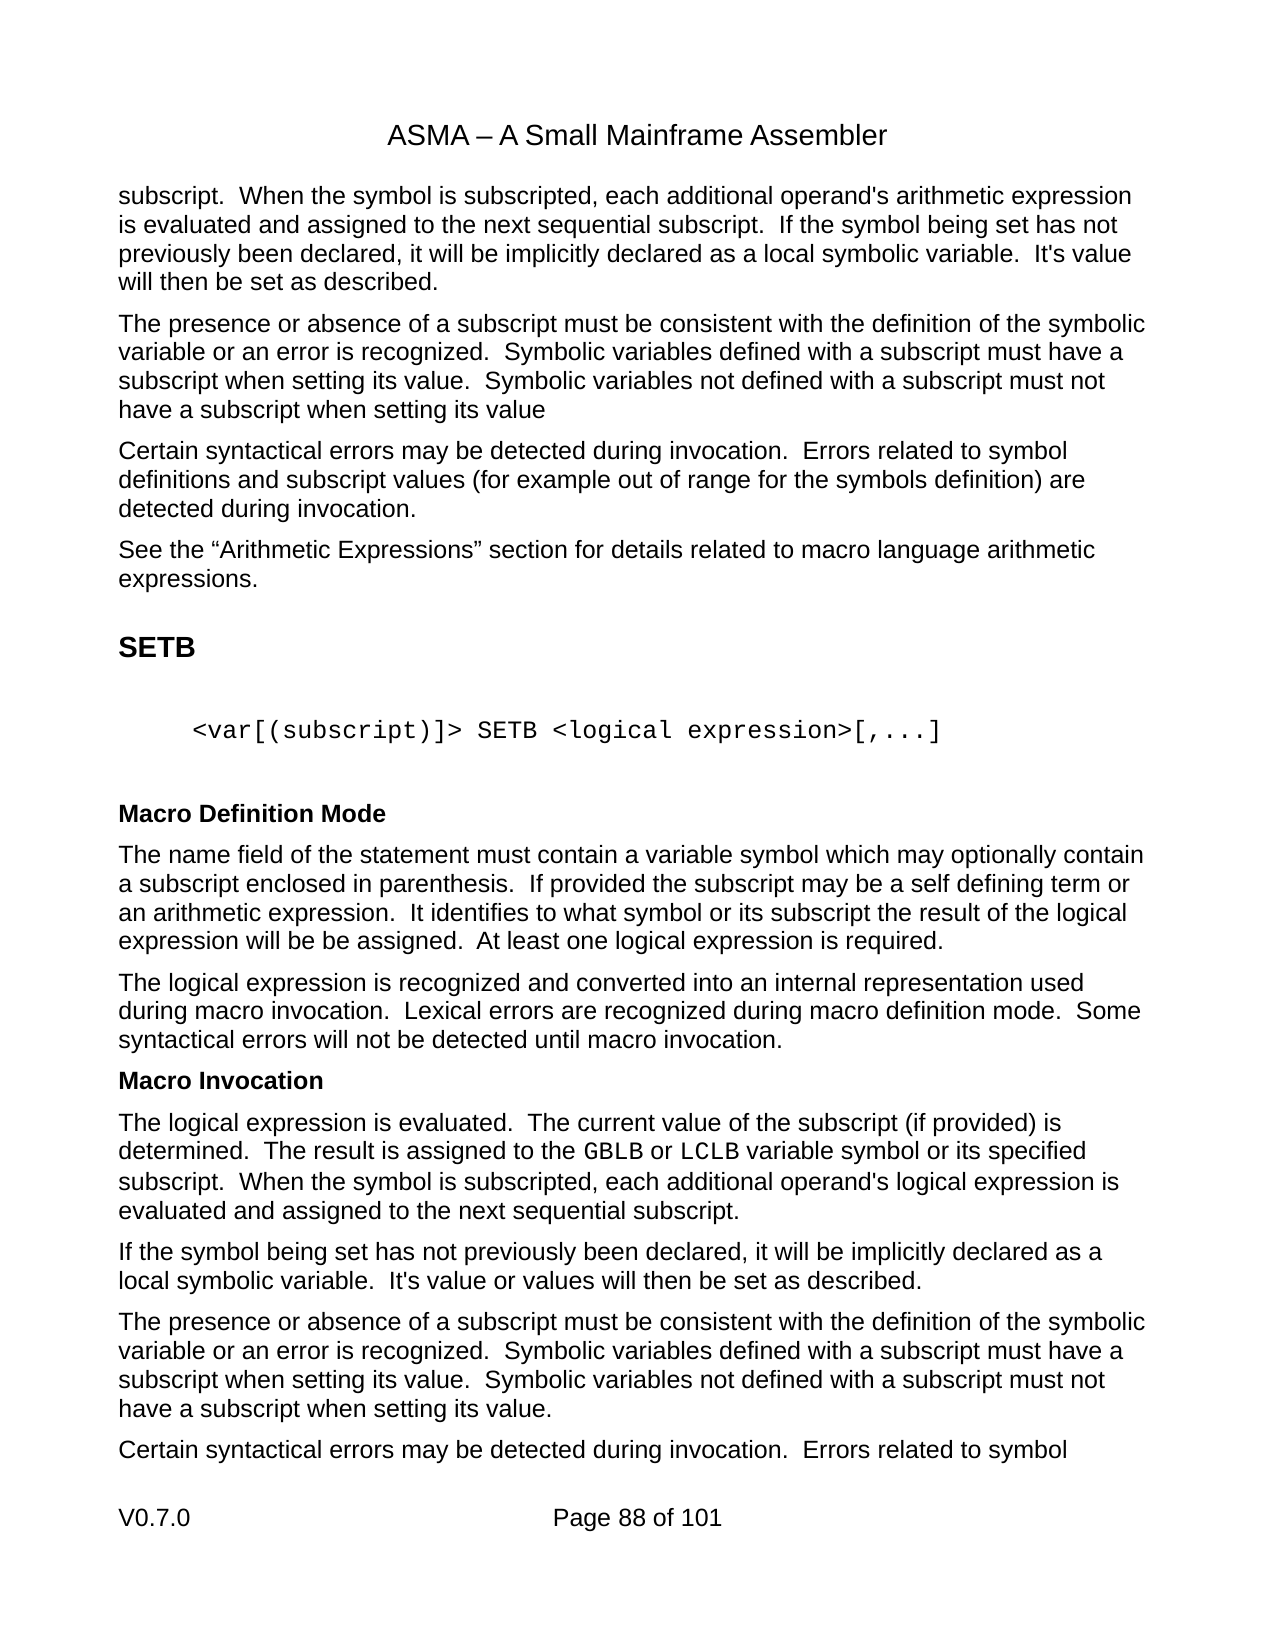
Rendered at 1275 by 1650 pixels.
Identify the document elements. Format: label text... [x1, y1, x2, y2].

text The presence or absence of a subscript must be consistent with the definition of the symbolic variable or an error is recognized. Symbolic variables defined with a subscript must have a subscript when setting its value. Symbolic variables not defined with a subscript must not have a subscript when setting its value. [118, 1307, 1157, 1422]
subtitle SETB [118, 630, 1157, 663]
text Certain syntactical errors may be detected during invocation. Errors related to symbol definitions and subscript values (for example out of range for the symbols definition) are detected during invocation. [118, 436, 1157, 522]
text Certain syntactical errors may be detected during invocation. Errors related to symbol [118, 1435, 1157, 1463]
text The logical expression is evaluated. The current value of the subscript (if provided) is determined. The result is assigned to the GBLB or LCLB variable symbol or its specified subscript. When the symbol is subscripted, each additional operand's logical expression is evaluated and assigned to the next sequential subscript. [118, 1108, 1157, 1225]
text See the “Arithmetic Expressions” section for details related to macro language arithmetic expressions. [118, 535, 1157, 592]
text Macro Invocation [118, 1066, 1157, 1095]
text If the symbol being set has not previously been declared, it will be implicitly declared as a local symbolic variable. It's value or values will then be set as described. [118, 1237, 1157, 1295]
text The presence or absence of a subscript must be consistent with the definition of the symbolic variable or an error is recognized. Symbolic variables defined with a subscript must have a subscript when setting its value. Symbolic variables not defined with a subscript must not have a subscript when setting its value [118, 309, 1157, 424]
text The name field of the statement must contain a variable symbol which may optionally contain a subscript enclosed in parenthesis. If provided the subscript may be a self defining term or an arithmetic expression. It identifies to what symbol or its subscript the result of the logical expression will be be assigned. At least one logical expression is required. [118, 840, 1157, 955]
text <var[(subscript)]> SETB <logical expression>[,...] [192, 717, 1157, 746]
text Macro Definition Mode [118, 799, 1157, 828]
text The logical expression is recognized and converted into an internal representation used during macro invocation. Lexical errors are recognized during macro definition mode. Some syntactical errors will not be detected until macro invocation. [118, 968, 1157, 1054]
text subscript. When the symbol is subscripted, each additional operand's arithmetic expression is evaluated and assigned to the next sequential subscript. If the symbol being set has not previously been declared, it will be implicitly declared as a local symbolic variable. It's value will then be set as described. [118, 181, 1157, 296]
